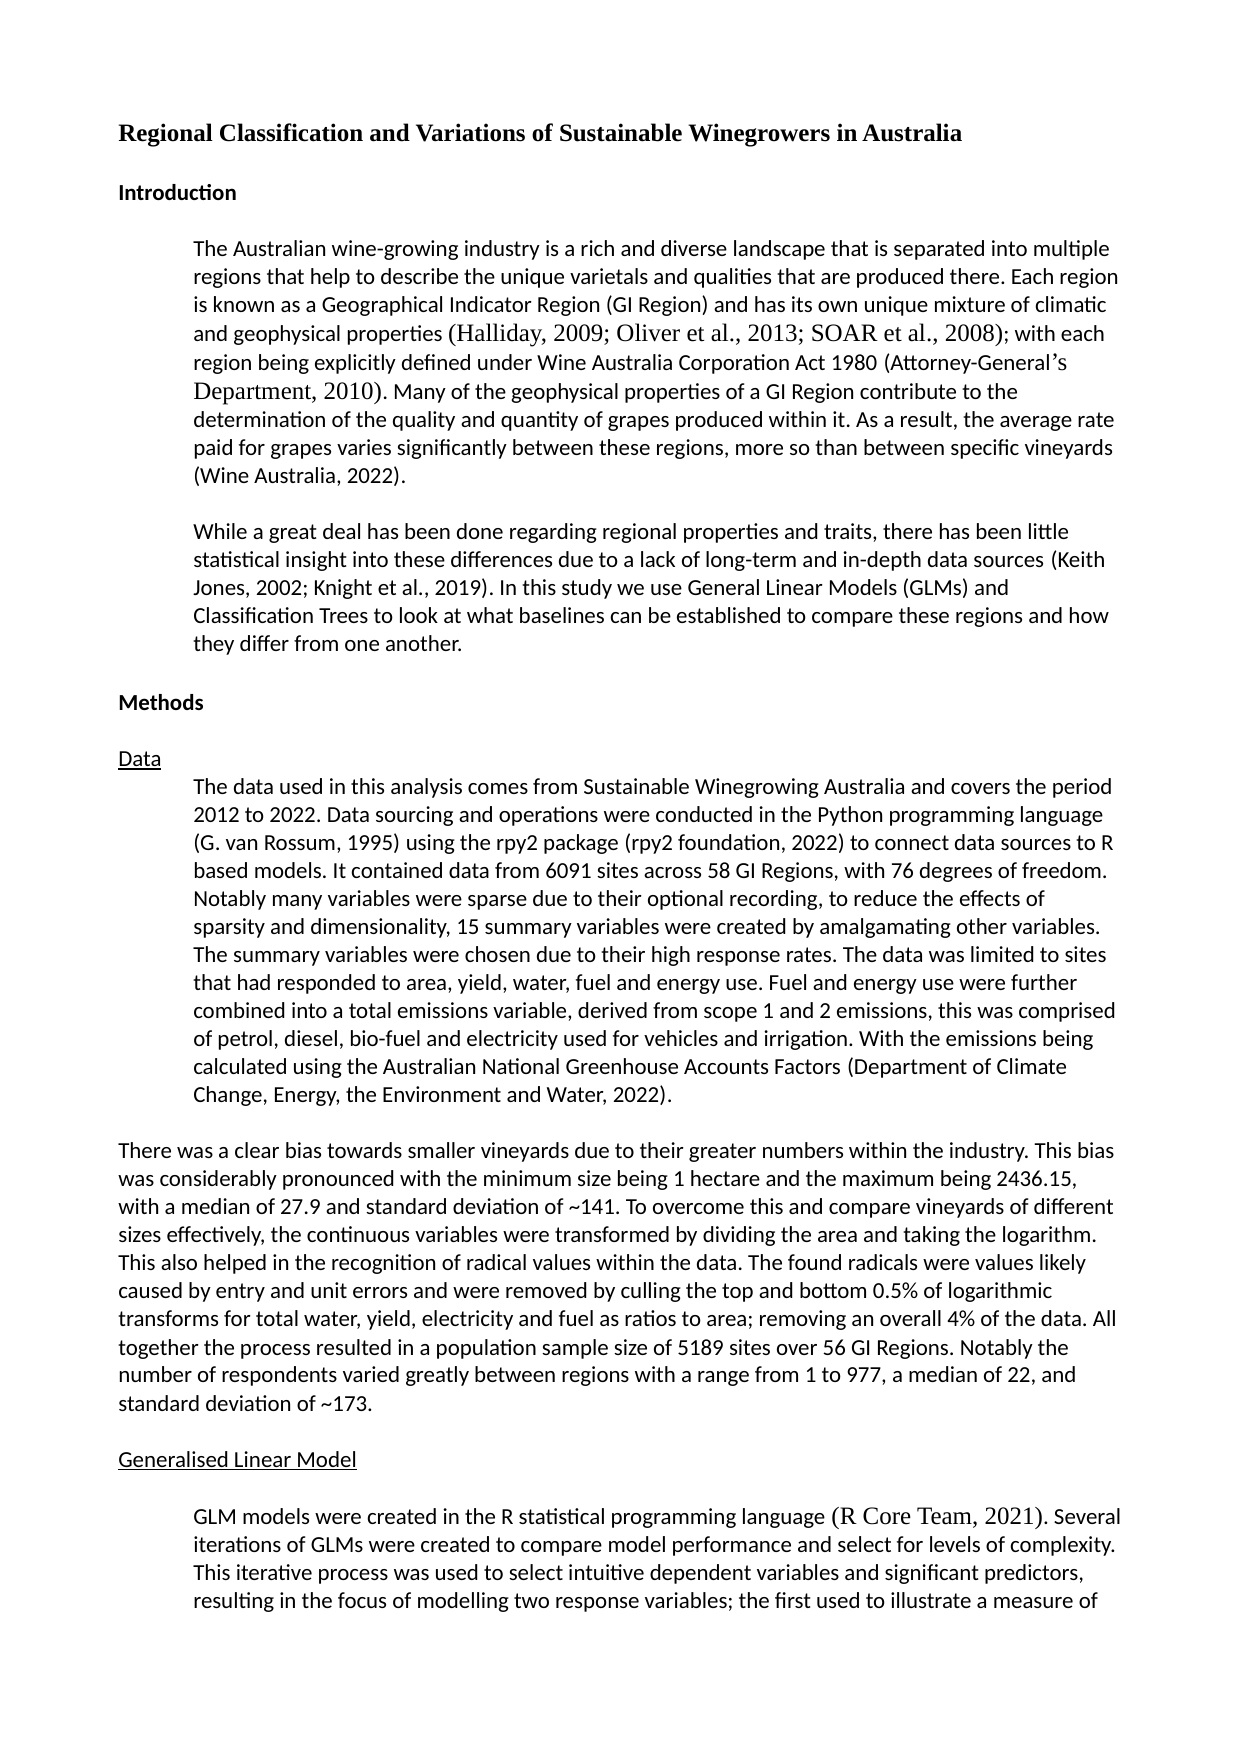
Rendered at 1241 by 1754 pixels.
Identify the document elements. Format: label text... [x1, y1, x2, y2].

list Data [118, 744, 1122, 772]
list The Australian wine-growing industry is a rich and diverse landscape that is separated into multiple regions that help to describe the unique varietals and qualities that are produced there. Each region is known as a Geographical Indicator Region (GI Region) and has its own unique mixture of climatic and geophysical properties (Halliday, 2009; Oliver et al., 2013; SOAR et al., 2008); with each region being explicitly defined under Wine Australia Corporation Act 1980 (Attorney-General’s Department, 2010). Many of the geophysical properties of a GI Region contribute to the determination of the quality and quantity of grapes produced within it. As a result, the average rate paid for grapes varies significantly between these regions, more so than between specific vineyards (Wine Australia, 2022). [193, 234, 1122, 489]
list While a great deal has been done regarding regional properties and traits, there has been little statistical insight into these differences due to a lack of long-term and in-depth data sources (Keith Jones, 2002; Knight et al., 2019). In this study we use General Linear Models (GLMs) and Classification Trees to look at what baselines can be established to compare these regions and how they differ from one another. [193, 517, 1122, 658]
list GLM models were created in the R statistical programming language (R Core Team, 2021). Several iterations of GLMs were created to compare model performance and select for levels of complexity. This iterative process was used to select intuitive dependent variables and significant predictors, resulting in the focus of modelling two response variables; the first used to illustrate a measure of [193, 1501, 1122, 1614]
list There was a clear bias towards smaller vineyards due to their greater numbers within the industry. This bias was considerably pronounced with the minimum size being 1 hectare and the maximum being 2436.15, with a median of 27.9 and standard deviation of ~141. To overcome this and compare vineyards of different sizes effectively, the continuous variables were transformed by dividing the area and taking the logarithm. This also helped in the recognition of radical values within the data. The found radicals were values likely caused by entry and unit errors and were removed by culling the top and bottom 0.5% of logarithmic transforms for total water, yield, electricity and fuel as ratios to area; removing an overall 4% of the data. All together the process resulted in a population sample size of 5189 sites over 56 GI Regions. Notably the number of respondents varied greatly between regions with a range from 1 to 977, a median of 22, and standard deviation of ~173. [118, 1136, 1122, 1417]
list Introduction [118, 178, 1122, 206]
text Regional Classification and Variations of Sustainable Winegrowers in Australia [118, 118, 1122, 147]
list Methods [118, 688, 1122, 716]
list The data used in this analysis comes from Sustainable Winegrowing Australia and covers the period 2012 to 2022. Data sourcing and operations were conducted in the Python programming language (G. van Rossum, 1995) using the rpy2 package (rpy2 foundation, 2022) to connect data sources to R based models. It contained data from 6091 sites across 58 GI Regions, with 76 degrees of freedom. Notably many variables were sparse due to their optional recording, to reduce the effects of sparsity and dimensionality, 15 summary variables were created by amalgamating other variables. The summary variables were chosen due to their high response rates. The data was limited to sites that had responded to area, yield, water, fuel and energy use. Fuel and energy use were further combined into a total emissions variable, derived from scope 1 and 2 emissions, this was comprised of petrol, diesel, bio-fuel and electricity used for vehicles and irrigation. With the emissions being calculated using the Australian National Greenhouse Accounts Factors (Department of Climate Change, Energy, the Environment and Water, 2022). [193, 772, 1122, 1108]
list Generalised Linear Model [118, 1445, 1122, 1473]
